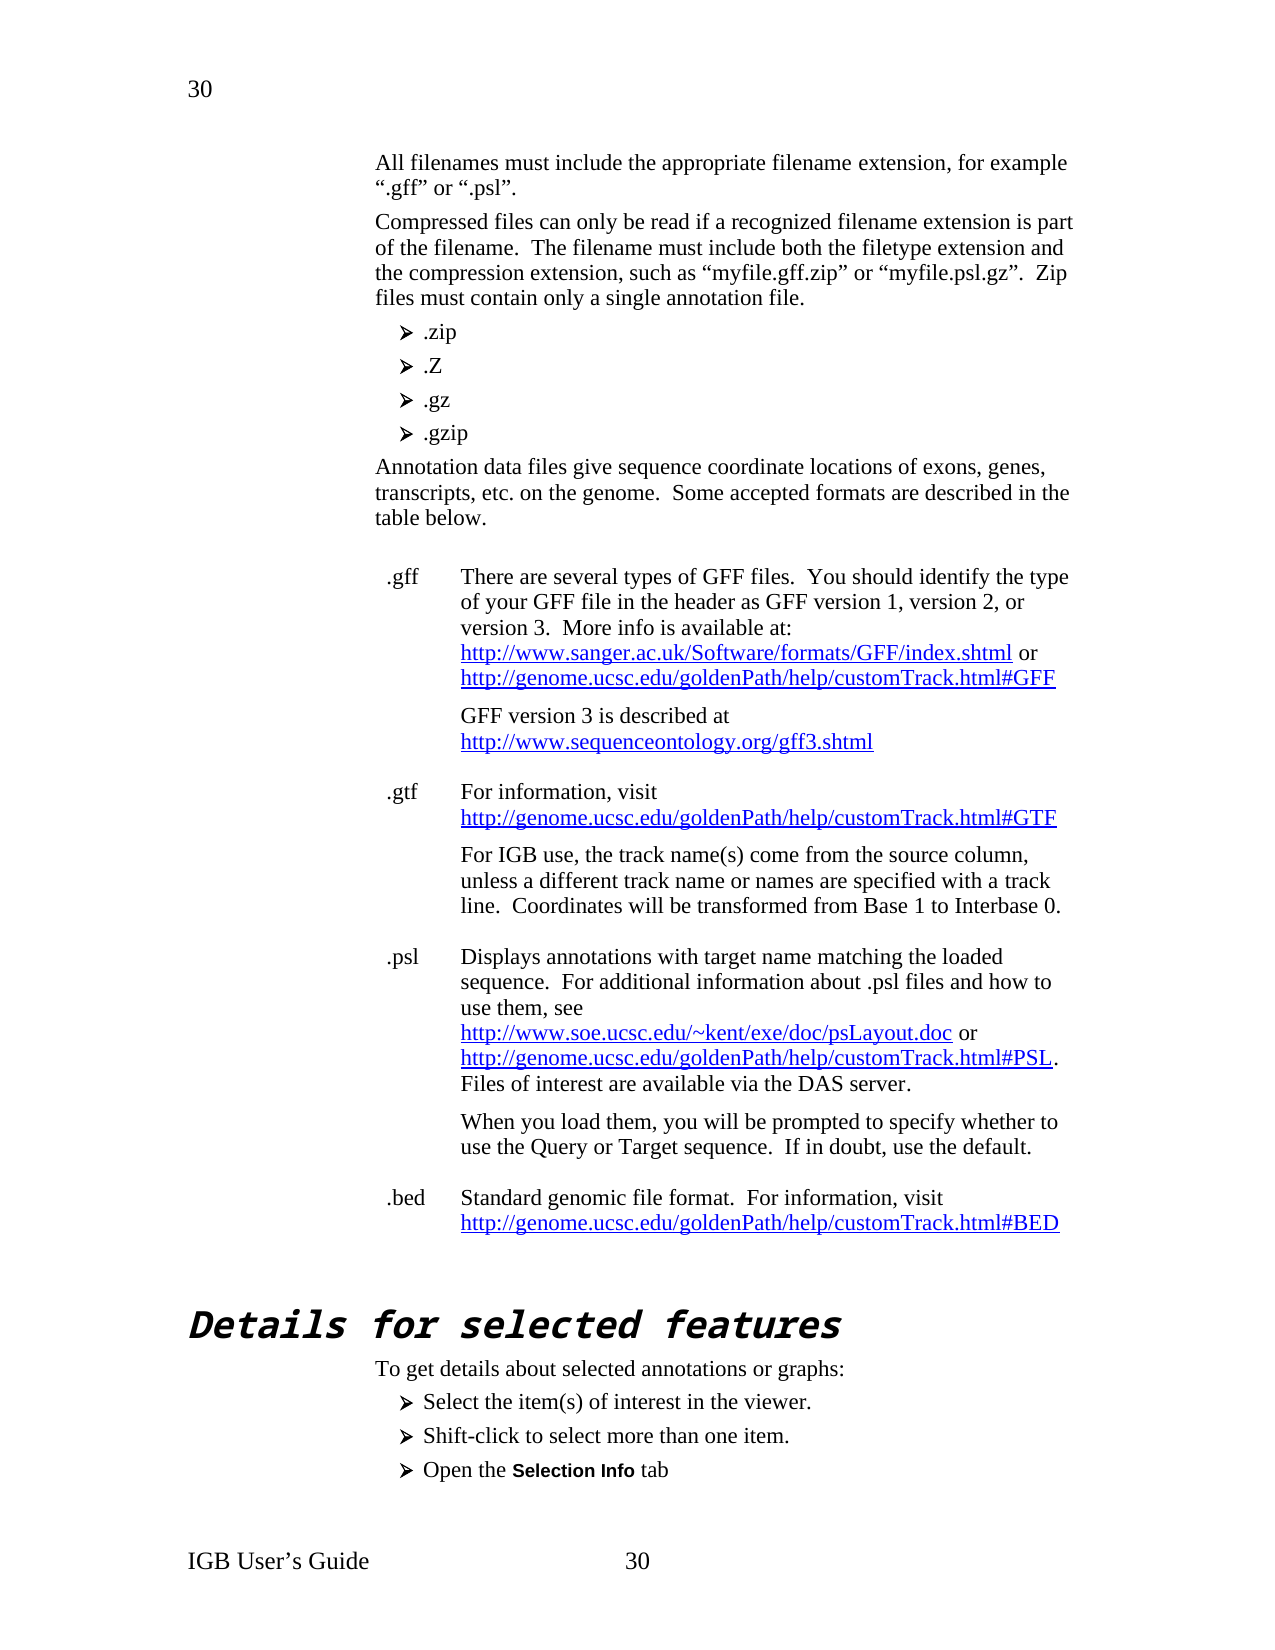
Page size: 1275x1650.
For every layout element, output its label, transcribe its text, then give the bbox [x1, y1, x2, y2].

table_header .gff [375, 551, 449, 767]
table_cell For information, visit http://genome.ucsc.edu/goldenPath/help/customTrack.html#GTF For IGB use, the track name(s) come from the source column, unless a different track name or names are specified with a track line. Coordinates will be transformed from Base 1 to Interbase 0. [449, 767, 1087, 931]
table_cell .psl [375, 931, 449, 1172]
table_cell .gtf [375, 767, 449, 931]
list .gzip [399, 420, 1087, 446]
subtitle Details for selected features [187, 1298, 1087, 1349]
table_header There are several types of GFF files. You should identify the type of your GFF file in the header as GFF version 1, version 2, or version 3. More info is available at: http://www.sanger.ac.uk/Software/formats/GFF/index.shtml or http://genome.ucsc.edu/goldenPath/help/customTrack.html#GFF GFF version 3 is described at http://www.sequenceontology.org/gff3.shtml [449, 551, 1087, 767]
list Open the Selection Info tab [399, 1457, 1087, 1482]
list Shift-click to select more than one item. [399, 1423, 1087, 1448]
table_cell Displays annotations with target name matching the loaded sequence. For additional information about .psl files and how to use them, see http://www.soe.ucsc.edu/~kent/exe/doc/psLayout.doc or http://genome.ucsc.edu/goldenPath/help/customTrack.html#PSL. Files of interest are available via the DAS server. When you load them, you will be prompted to specify whether to use the Query or Target sequence. If in doubt, use the default. [449, 931, 1087, 1172]
text Annotation data files give sequence coordinate locations of exons, genes, transcripts, etc. on the genome. Some accepted formats are described in the table below. [375, 454, 1087, 530]
table_cell .bed [375, 1172, 449, 1248]
text All filenames must include the appropriate filename extension, for example “.gff” or “.psl”. [375, 150, 1087, 201]
list .zip [399, 319, 1087, 344]
list .gz [399, 387, 1087, 412]
table_cell Standard genomic file format. For information, visit http://genome.ucsc.edu/goldenPath/help/customTrack.html#BED [449, 1172, 1087, 1248]
text Compressed files can only be read if a recognized filename extension is part of the filename. The filename must include both the filetype extension and the compression extension, such as “myfile.gff.zip” or “myfile.psl.gz”. Zip files must contain only a single annotation file. [375, 209, 1087, 311]
list Select the item(s) of interest in the viewer. [399, 1389, 1087, 1415]
text To get details about selected annotations or graphs: [375, 1356, 1087, 1381]
list .Z [399, 353, 1087, 378]
